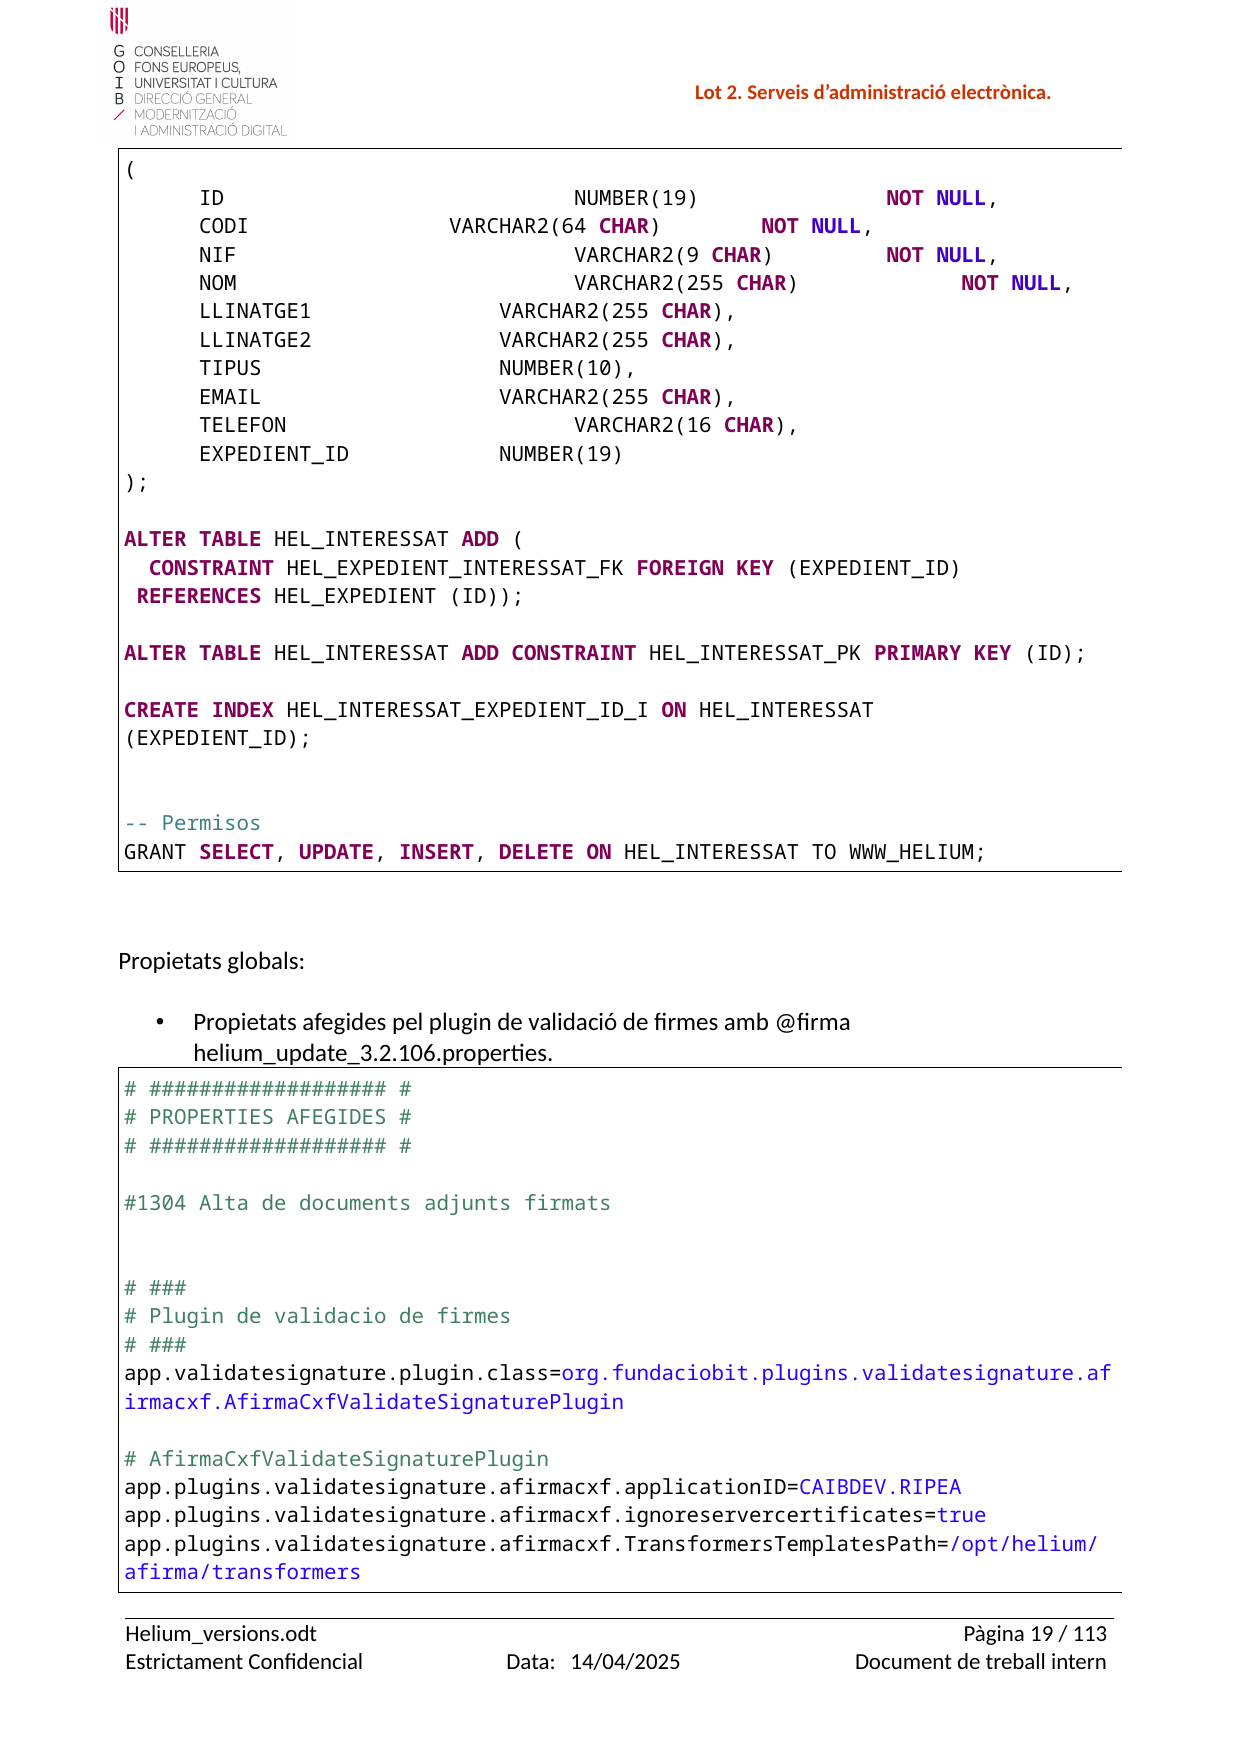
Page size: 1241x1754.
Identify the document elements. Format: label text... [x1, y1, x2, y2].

table_header # ################### # # PROPERTIES AFEGIDES # # ################### # #1304 Alta de documents adjunts firmats # ### # Plugin de validacio de firmes # ### app.validatesignature.plugin.class=org.fundaciobit.plugins.validatesignature.afirmacxf.AfirmaCxfValidateSignaturePlugin # AfirmaCxfValidateSignaturePlugin app.plugins.validatesignature.afirmacxf.applicationID=CAIBDEV.RIPEA app.plugins.validatesignature.afirmacxf.ignoreservercertificates=true app.plugins.validatesignature.afirmacxf.TransformersTemplatesPath=/opt/helium/afirma/transformers [119, 1068, 1122, 1592]
picture [100, 0, 297, 144]
table_header ( ID NUMBER(19) NOT NULL, CODI VARCHAR2(64 CHAR) NOT NULL, NIF VARCHAR2(9 CHAR) NOT NULL, NOM VARCHAR2(255 CHAR) NOT NULL, LLINATGE1 VARCHAR2(255 CHAR), LLINATGE2 VARCHAR2(255 CHAR), TIPUS NUMBER(10), EMAIL VARCHAR2(255 CHAR), TELEFON VARCHAR2(16 CHAR), EXPEDIENT_ID NUMBER(19) ); ALTER TABLE HEL_INTERESSAT ADD ( CONSTRAINT HEL_EXPEDIENT_INTERESSAT_FK FOREIGN KEY (EXPEDIENT_ID) REFERENCES HEL_EXPEDIENT (ID)); ALTER TABLE HEL_INTERESSAT ADD CONSTRAINT HEL_INTERESSAT_PK PRIMARY KEY (ID); CREATE INDEX HEL_INTERESSAT_EXPEDIENT_ID_I ON HEL_INTERESSAT (EXPEDIENT_ID); -- Permisos GRANT SELECT, UPDATE, INSERT, DELETE ON HEL_INTERESSAT TO WWW_HELIUM; [119, 149, 1122, 871]
text Propietats globals: [118, 945, 1122, 976]
list Propietats afegides pel plugin de validació de firmes amb @firma helium_update_3.2.106.properties. [156, 1006, 1122, 1067]
